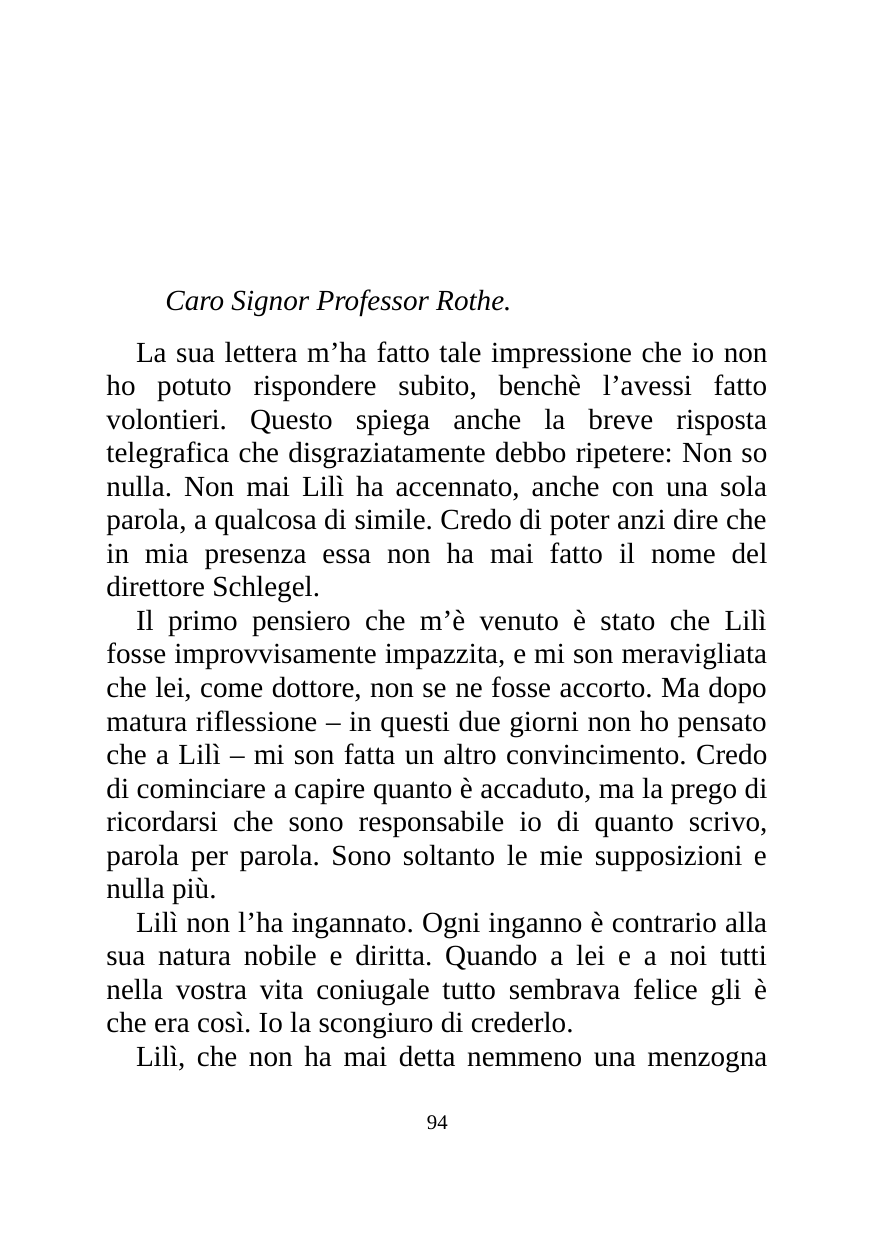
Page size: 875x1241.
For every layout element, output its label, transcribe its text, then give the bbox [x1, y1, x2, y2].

text Lilì non l’ha ingannato. Ogni inganno è contrario alla sua natura nobile e diritta. Quando a lei e a noi tutti nella vostra vita coniugale tutto sembrava felice gli è che era così. Io la scongiuro di crederlo. [106, 905, 768, 1039]
text Lilì, che non ha mai detta nemmeno una menzogna [106, 1039, 768, 1073]
text La sua lettera m’ha fatto tale impressione che io non ho potuto rispondere subito, benchè l’avessi fatto volontieri. Questo spiega anche la breve risposta telegrafica che disgraziatamente debbo ripetere: Non so nulla. Non mai Lilì ha accennato, anche con una sola parola, a qualcosa di simile. Credo di poter anzi dire che in mia presenza essa non ha mai fatto il nome del direttore Schlegel. [106, 335, 768, 603]
text Il primo pensiero che m’è venuto è stato che Lilì fosse improvvisamente impazzita, e mi son meravigliata che lei, come dottore, non se ne fosse accorto. Ma dopo matura riflessione – in questi due giorni non ho pensato che a Lilì – mi son fatta un altro convincimento. Credo di cominciare a capire quanto è accaduto, ma la prego di ricordarsi che sono responsabile io di quanto scrivo, parola per parola. Sono soltanto le mie supposizioni e nulla più. [106, 603, 768, 905]
text Caro Signor Professor Rothe. [136, 283, 768, 317]
